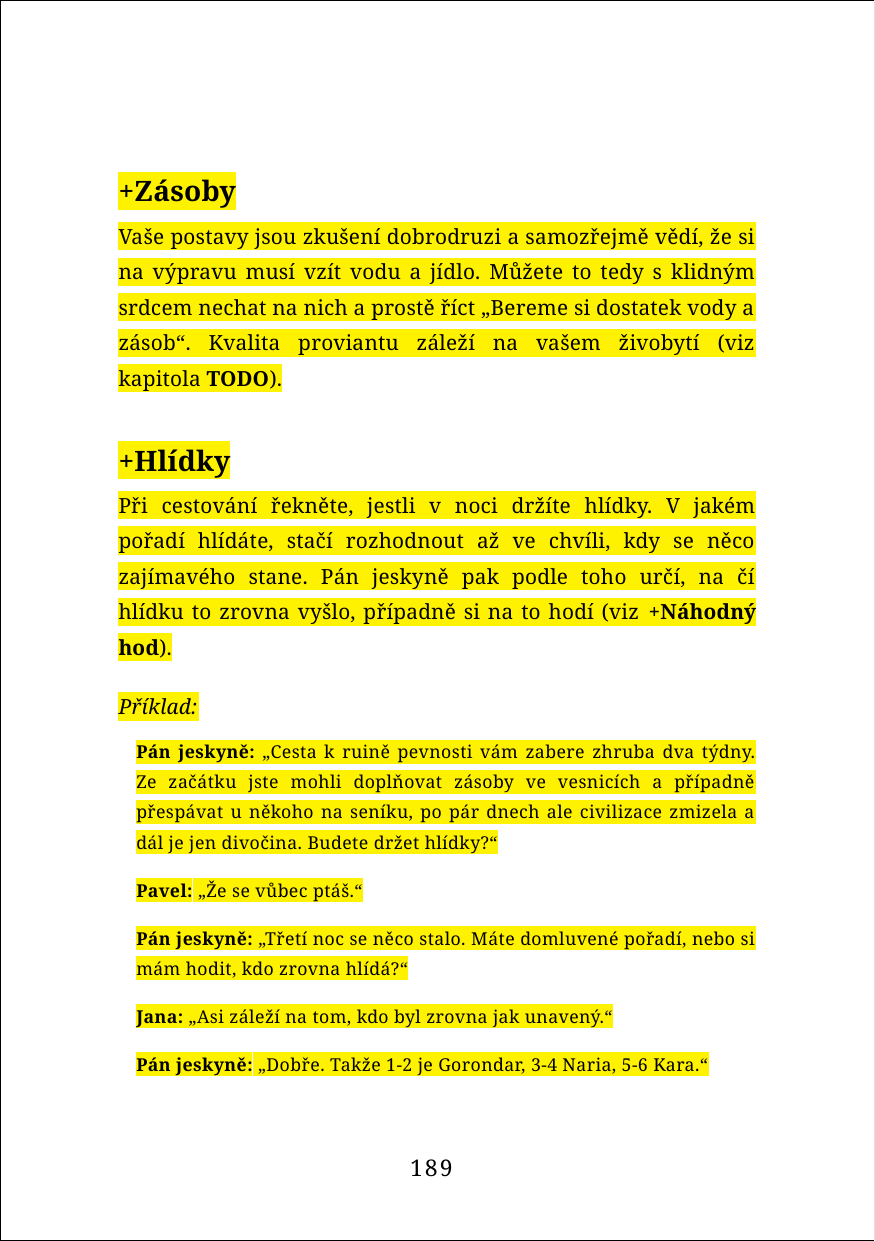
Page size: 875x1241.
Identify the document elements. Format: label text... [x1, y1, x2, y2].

text Pán jeskyně: „Třetí noc se něco stalo. Máte domluvené pořadí, nebo si mám hodit, kdo zrovna hlídá?“ [136, 926, 756, 980]
text Pán jeskyně: „Dobře. Takže 1-2 je Gorondar, 3-4 Naria, 5-6 Kara.“ [136, 1052, 756, 1076]
text Příklad: [118, 692, 756, 721]
text Při cestování řekněte, jestli v noci držíte hlídky. V jakém pořadí hlídáte, stačí rozhodnout až ve chvíli, kdy se něco zajímavého stane. Pán jeskyně pak podle toho určí, na čí hlídku to zrovna vyšlo, případně si na to hodí (viz +Náhodný hod). [118, 491, 756, 661]
text Jana: „Asi záleží na tom, kdo byl zrovna jak unavený.“ [136, 1004, 756, 1028]
text Pán jeskyně: „Cesta k ruině pevnosti vám zabere zhruba dva týdny. Ze začátku jste mohli doplňovat zásoby ve vesnicích a případně přespávat u někoho na seníku, po pár dnech ale civilizace zmizela a dál je jen divočina. Budete držet hlídky?“ [136, 739, 756, 854]
subtitle +Hlídky [118, 441, 756, 479]
subtitle +Zásoby [118, 172, 756, 210]
text Vaše postavy jsou zkušení dobrodruzi a samozřejmě vědí, že si na výpravu musí vzít vodu a jídlo. Můžete to tedy s klidným srdcem nechat na nich a prostě říct „Bereme si dostatek vody a zásob“. Kvalita proviantu záleží na vašem živobytí (viz kapitola TODO). [118, 222, 756, 392]
text Pavel: „Že se vůbec ptáš.“ [136, 878, 756, 902]
